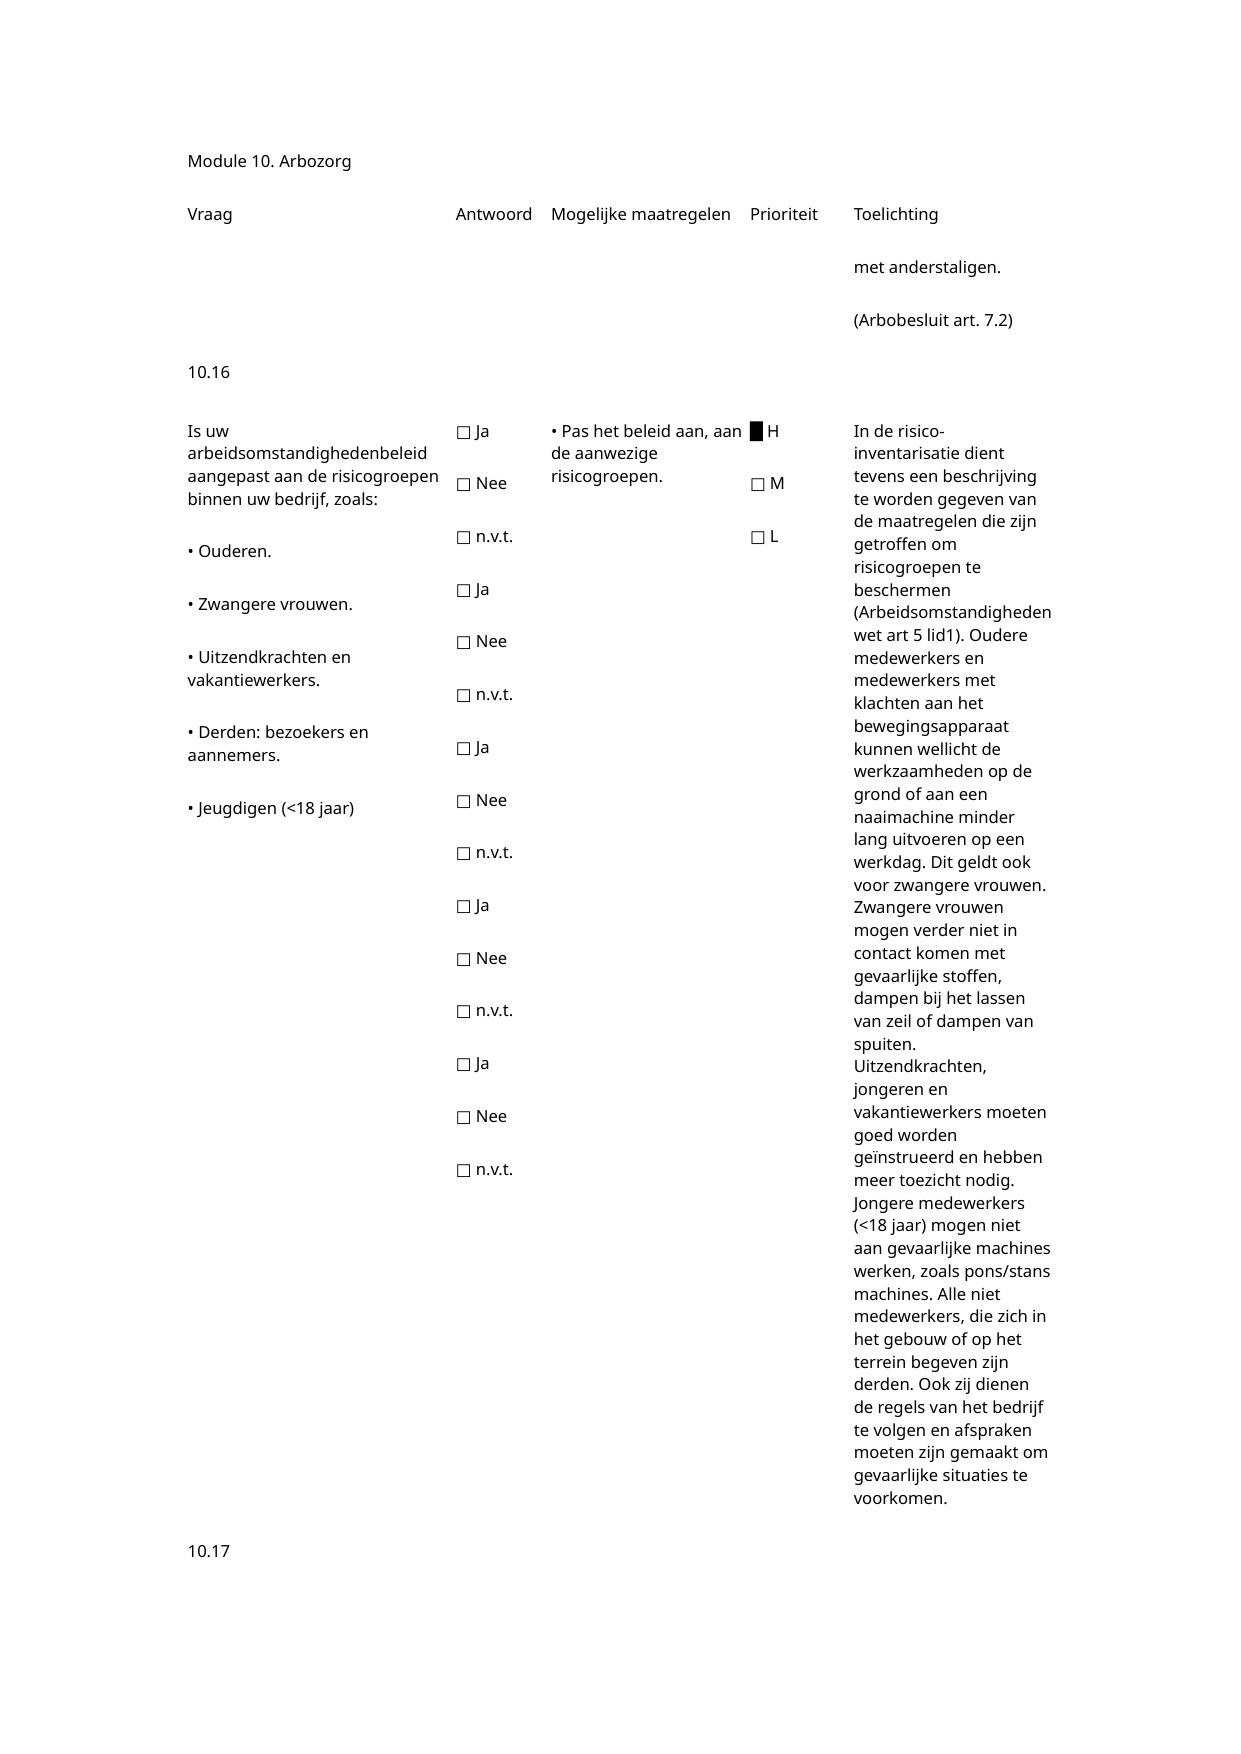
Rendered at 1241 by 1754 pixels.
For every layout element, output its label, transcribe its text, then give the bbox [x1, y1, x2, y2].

table_cell [551, 255, 750, 361]
table_cell 10.16 [188, 361, 456, 419]
table_cell [854, 1539, 1053, 1598]
table_cell Vraag [188, 203, 456, 255]
table_cell [456, 1539, 551, 1598]
table_cell Mogelijke maatregelen [551, 203, 750, 255]
table_cell Is uw arbeidsomstandighedenbeleid aangepast aan de risicogroepen binnen uw bedrijf, zoals: • Ouderen. • Zwangere vrouwen. • Uitzendkrachten en vakantiewerkers. • Derden: bezoekers en aannemers. • Jeugdigen (<18 jaar) [188, 419, 456, 1539]
table_cell • Pas het beleid aan, aan de aanwezige risicogroepen. [551, 419, 750, 1539]
table_cell □ Ja □ Nee □ n.v.t. □ Ja □ Nee □ n.v.t. □ Ja □ Nee □ n.v.t. □ Ja □ Nee □ n.v.t. □ Ja □ Nee □ n.v.t. [456, 419, 551, 1539]
table_cell █ H □ M □ L [750, 419, 853, 1539]
table_cell [750, 255, 853, 361]
table_header Module 10. Arbozorg [188, 150, 1053, 203]
table_cell [456, 361, 551, 419]
table_cell [854, 361, 1053, 419]
table_cell [456, 255, 551, 361]
table_cell Prioriteit [750, 203, 853, 255]
table_cell [188, 255, 456, 361]
table_cell [750, 1539, 853, 1598]
table_cell In de risico- inventarisatie dient tevens een beschrijving te worden gegeven van de maatregelen die zijn getroffen om risicogroepen te beschermen (Arbeidsomstandighedenwet art 5 lid1). Oudere medewerkers en medewerkers met klachten aan het bewegingsapparaat kunnen wellicht de werkzaamheden op de grond of aan een naaimachine minder lang uitvoeren op een werkdag. Dit geldt ook voor zwangere vrouwen. Zwangere vrouwen mogen verder niet in contact komen met gevaarlijke stoffen, dampen bij het lassen van zeil of dampen van spuiten. Uitzendkrachten, jongeren en vakantiewerkers moeten goed worden geïnstrueerd en hebben meer toezicht nodig. Jongere medewerkers (<18 jaar) mogen niet aan gevaarlijke machines werken, zoals pons/stans machines. Alle niet medewerkers, die zich in het gebouw of op het terrein begeven zijn derden. Ook zij dienen de regels van het bedrijf te volgen en afspraken moeten zijn gemaakt om gevaarlijke situaties te voorkomen. [854, 419, 1053, 1539]
table_cell Toelichting [854, 203, 1053, 255]
table_cell met anderstaligen. (Arbobesluit art. 7.2) [854, 255, 1053, 361]
table_cell [551, 1539, 750, 1598]
table_cell 10.17 [188, 1539, 456, 1598]
table_cell Antwoord [456, 203, 551, 255]
table_cell [551, 361, 750, 419]
table_cell [750, 361, 853, 419]
